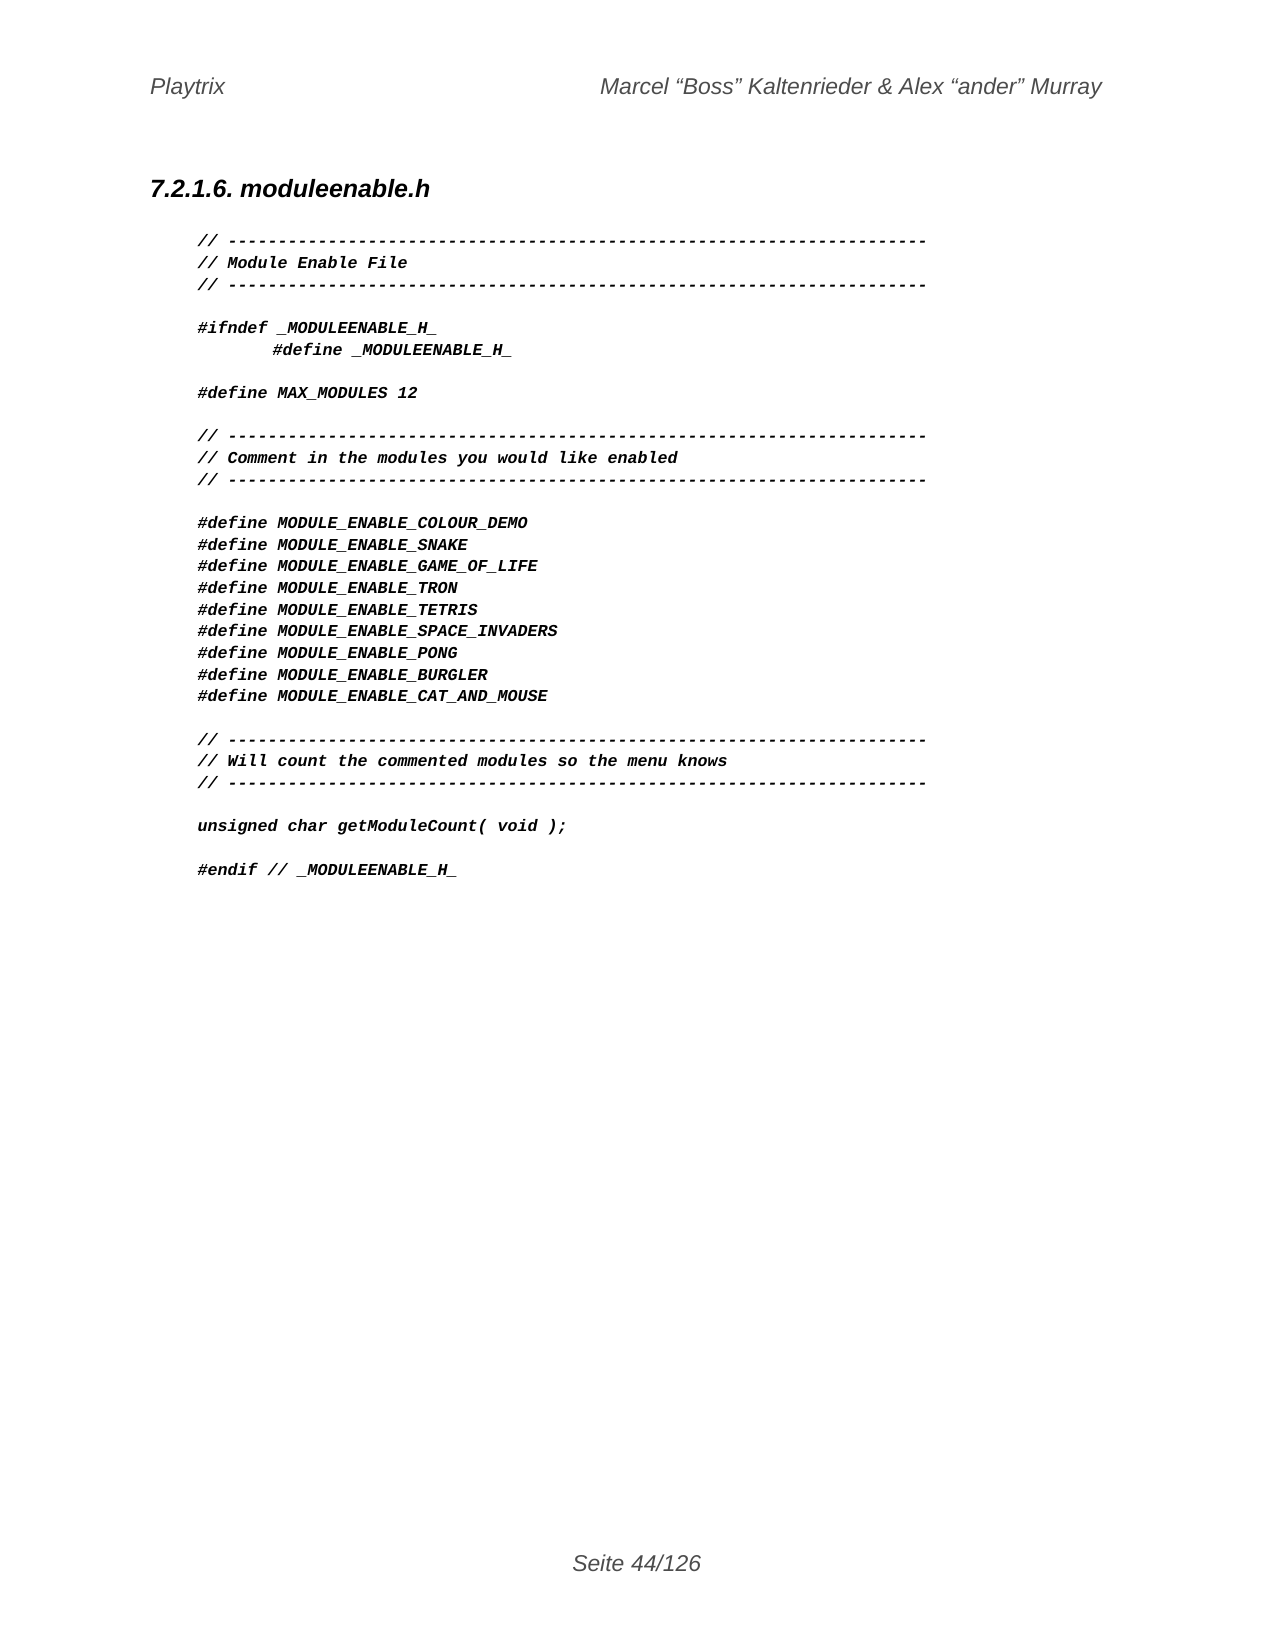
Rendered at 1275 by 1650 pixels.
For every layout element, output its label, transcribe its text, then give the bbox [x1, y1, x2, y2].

text // ---------------------------------------------------------------------- [197, 233, 1125, 252]
text #ifndef _MODULEENABLE_H_ [197, 319, 1125, 338]
text #define _MODULEENABLE_H_ [197, 341, 1125, 360]
text #define MODULE_ENABLE_TRON [197, 579, 1125, 598]
text unsigned char getModuleCount( void ); [197, 818, 1125, 837]
subtitle moduleenable.h [150, 175, 1125, 203]
text #define MODULE_ENABLE_CAT_AND_MOUSE [197, 688, 1125, 707]
text #define MODULE_ENABLE_BURGLER [197, 666, 1125, 685]
text #define MODULE_ENABLE_TETRIS [197, 601, 1125, 620]
text #define MAX_MODULES 12 [197, 384, 1125, 403]
text // Will count the commented modules so the menu knows [197, 753, 1125, 772]
text #endif // _MODULEENABLE_H_ [197, 861, 1125, 880]
text // ---------------------------------------------------------------------- [197, 774, 1125, 793]
text // ---------------------------------------------------------------------- [197, 428, 1125, 447]
text #define MODULE_ENABLE_COLOUR_DEMO [197, 514, 1125, 533]
text // Comment in the modules you would like enabled [197, 449, 1125, 468]
text // Module Enable File [197, 254, 1125, 273]
text #define MODULE_ENABLE_GAME_OF_LIFE [197, 558, 1125, 577]
text #define MODULE_ENABLE_SNAKE [197, 536, 1125, 555]
text #define MODULE_ENABLE_PONG [197, 644, 1125, 663]
text // ---------------------------------------------------------------------- [197, 471, 1125, 490]
text // ---------------------------------------------------------------------- [197, 731, 1125, 750]
text #define MODULE_ENABLE_SPACE_INVADERS [197, 623, 1125, 642]
text // ---------------------------------------------------------------------- [197, 276, 1125, 295]
